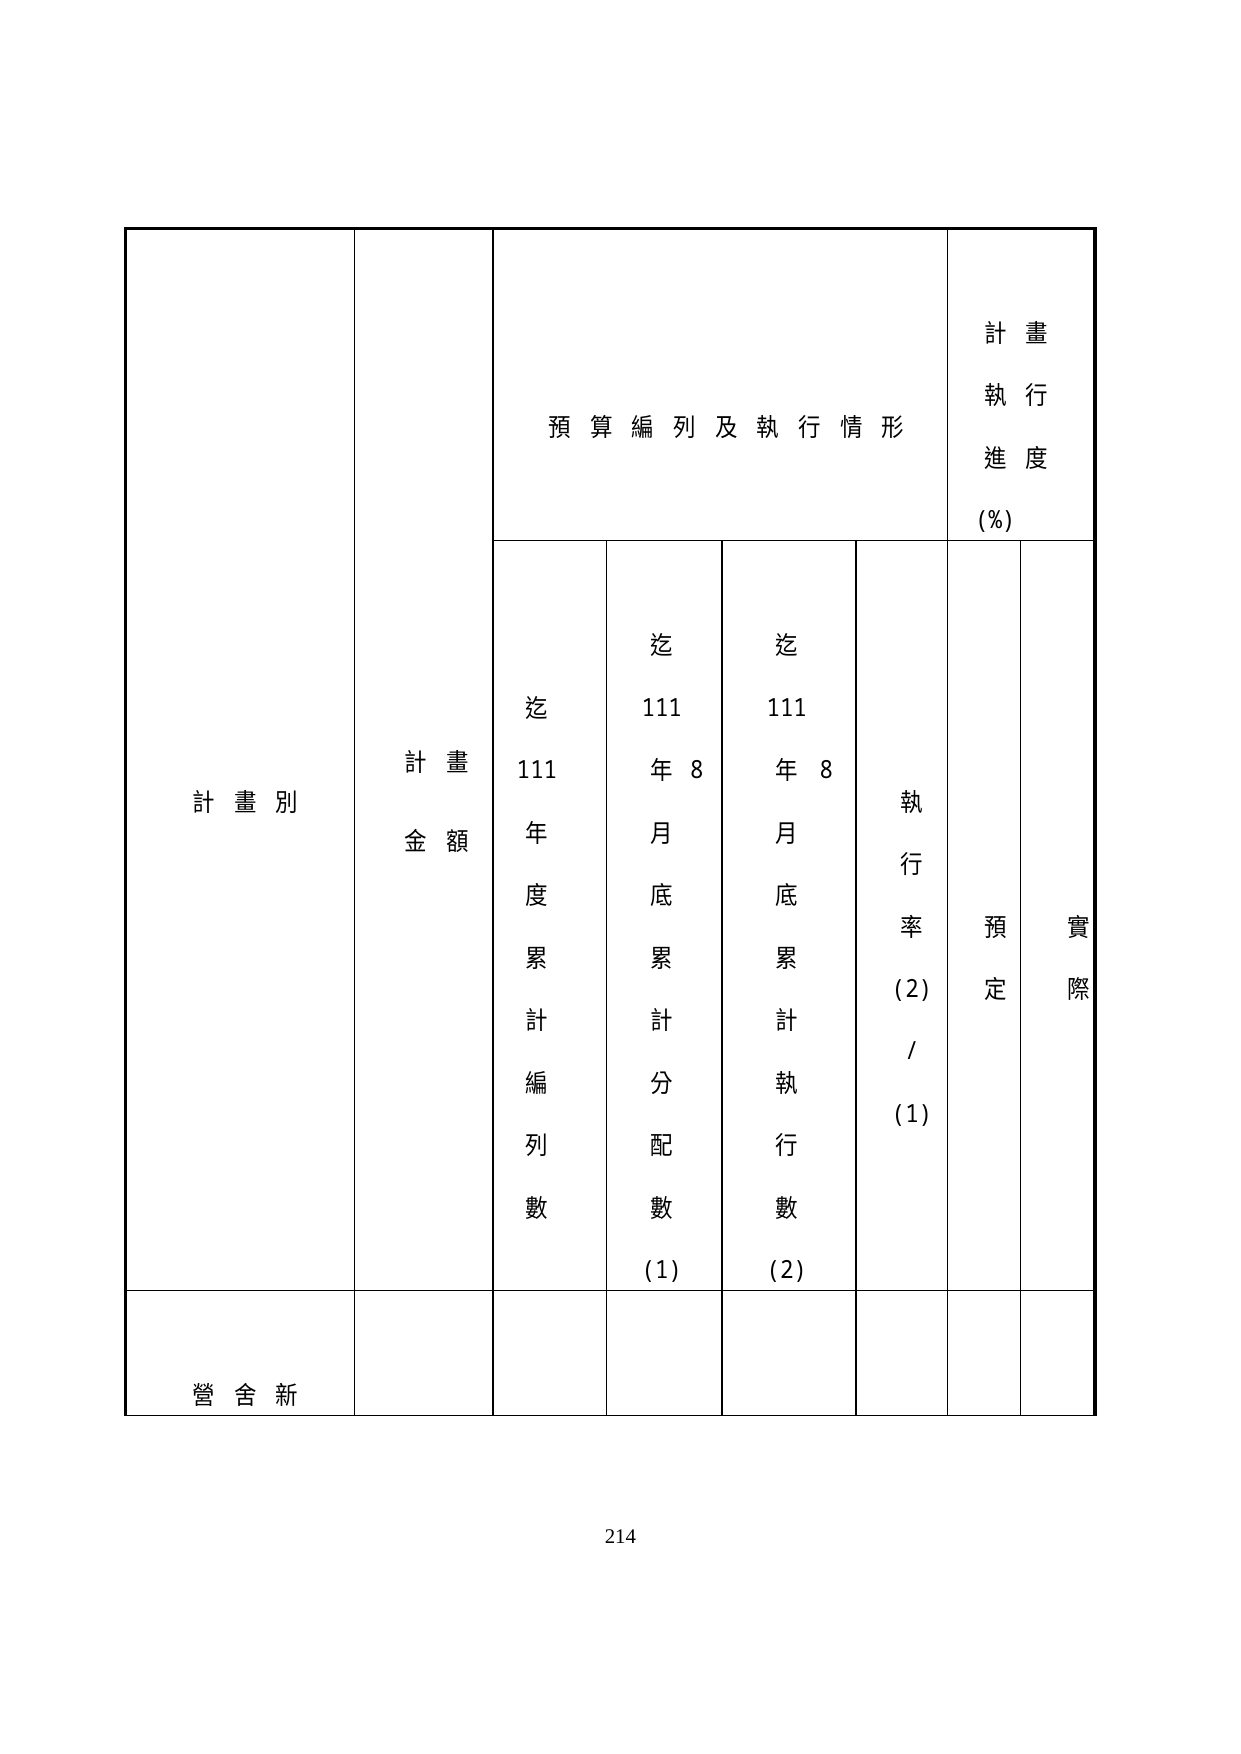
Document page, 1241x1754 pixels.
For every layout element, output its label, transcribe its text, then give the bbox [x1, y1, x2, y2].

table_cell [607, 1291, 721, 1415]
table_cell 實際 [1021, 541, 1093, 1290]
table_cell 迄111年度累計編列數 [494, 541, 606, 1290]
table_cell [1021, 1291, 1093, 1415]
table_cell 迄111年8月底累計分配數(1) [607, 541, 721, 1290]
table_cell 迄111年8月底累計執行數(2) [723, 541, 855, 1290]
table_cell [494, 1291, 606, 1415]
table_cell [355, 1291, 492, 1415]
table_header 預算編列及執行情形 [494, 230, 947, 540]
table_header 計畫 金額 [355, 230, 492, 1290]
table_cell 執行率(2)/(1) [857, 541, 947, 1290]
table_header 計畫執行進度(%) [948, 230, 1093, 540]
table_cell 營舍新 [127, 1291, 354, 1415]
table_cell [948, 1291, 1020, 1415]
table_cell [857, 1291, 947, 1415]
table_header 計畫別 [127, 230, 354, 1290]
table_cell 預定 [948, 541, 1020, 1290]
table_cell [723, 1291, 855, 1415]
